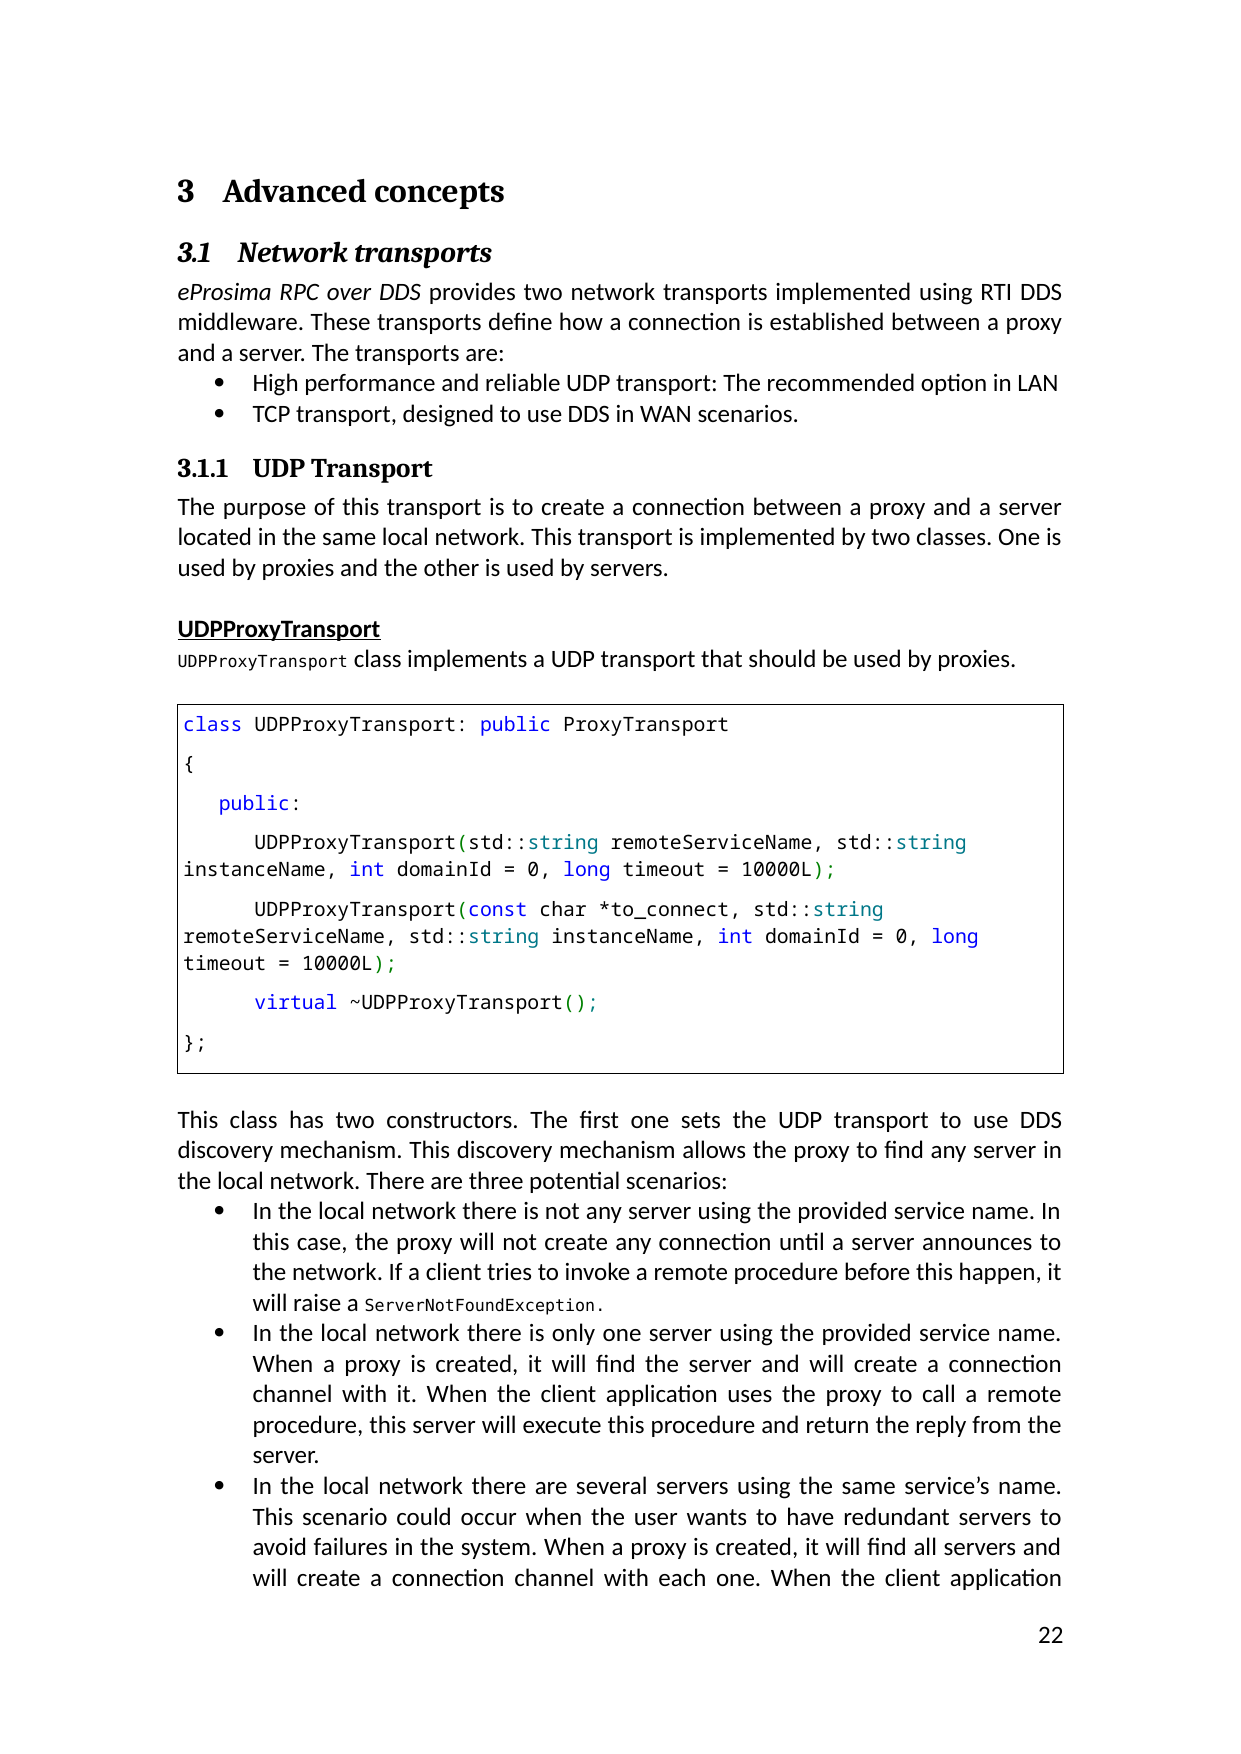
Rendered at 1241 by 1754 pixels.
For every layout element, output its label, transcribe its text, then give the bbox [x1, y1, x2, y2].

table_header class UDPProxyTransport: public ProxyTransport { public: UDPProxyTransport(std::string remoteServiceName, std::string instanceName, int domainId = 0, long timeout = 10000L); UDPProxyTransport(const char *to_connect, std::string remoteServiceName, std::string instanceName, int domainId = 0, long timeout = 10000L); virtual ~UDPProxyTransport(); }; [178, 705, 1063, 1073]
text UDPProxyTransport class implements a UDP transport that should be used by proxies. [177, 643, 1063, 674]
text eProsima RPC over DDS provides two network transports implemented using RTI DDS middleware. These transports define how a connection is established between a proxy and a server. The transports are: [177, 276, 1063, 367]
subtitle UDP Transport [177, 453, 1063, 484]
subtitle Advanced concepts [177, 173, 1063, 211]
list TCP transport, designed to use DDS in WAN scenarios. [215, 398, 1063, 428]
list In the local network there are several servers using the same service’s name. This scenario could occur when the user wants to have redundant servers to avoid failures in the system. When a proxy is created, it will find all servers and will create a connection channel with each one. When the client application [215, 1470, 1063, 1592]
text The purpose of this transport is to create a connection between a proxy and a server located in the same local network. This transport is implemented by two classes. One is used by proxies and the other is used by servers. [177, 491, 1063, 582]
list In the local network there is only one server using the provided service name. When a proxy is created, it will find the server and will create a connection channel with it. When the client application uses the proxy to call a remote procedure, this server will execute this procedure and return the reply from the server. [215, 1317, 1063, 1470]
list In the local network there is not any server using the provided service name. In this case, the proxy will not create any connection until a server announces to the network. If a client tries to invoke a remote procedure before this happen, it will raise a ServerNotFoundException. [215, 1195, 1063, 1317]
list High performance and reliable UDP transport: The recommended option in LAN [215, 367, 1063, 398]
text This class has two constructors. The first one sets the UDP transport to use DDS discovery mechanism. This discovery mechanism allows the proxy to find any server in the local network. There are three potential scenarios: [177, 1104, 1063, 1195]
text UDPProxyTransport [177, 613, 1063, 643]
subtitle Network transports [177, 236, 1063, 269]
